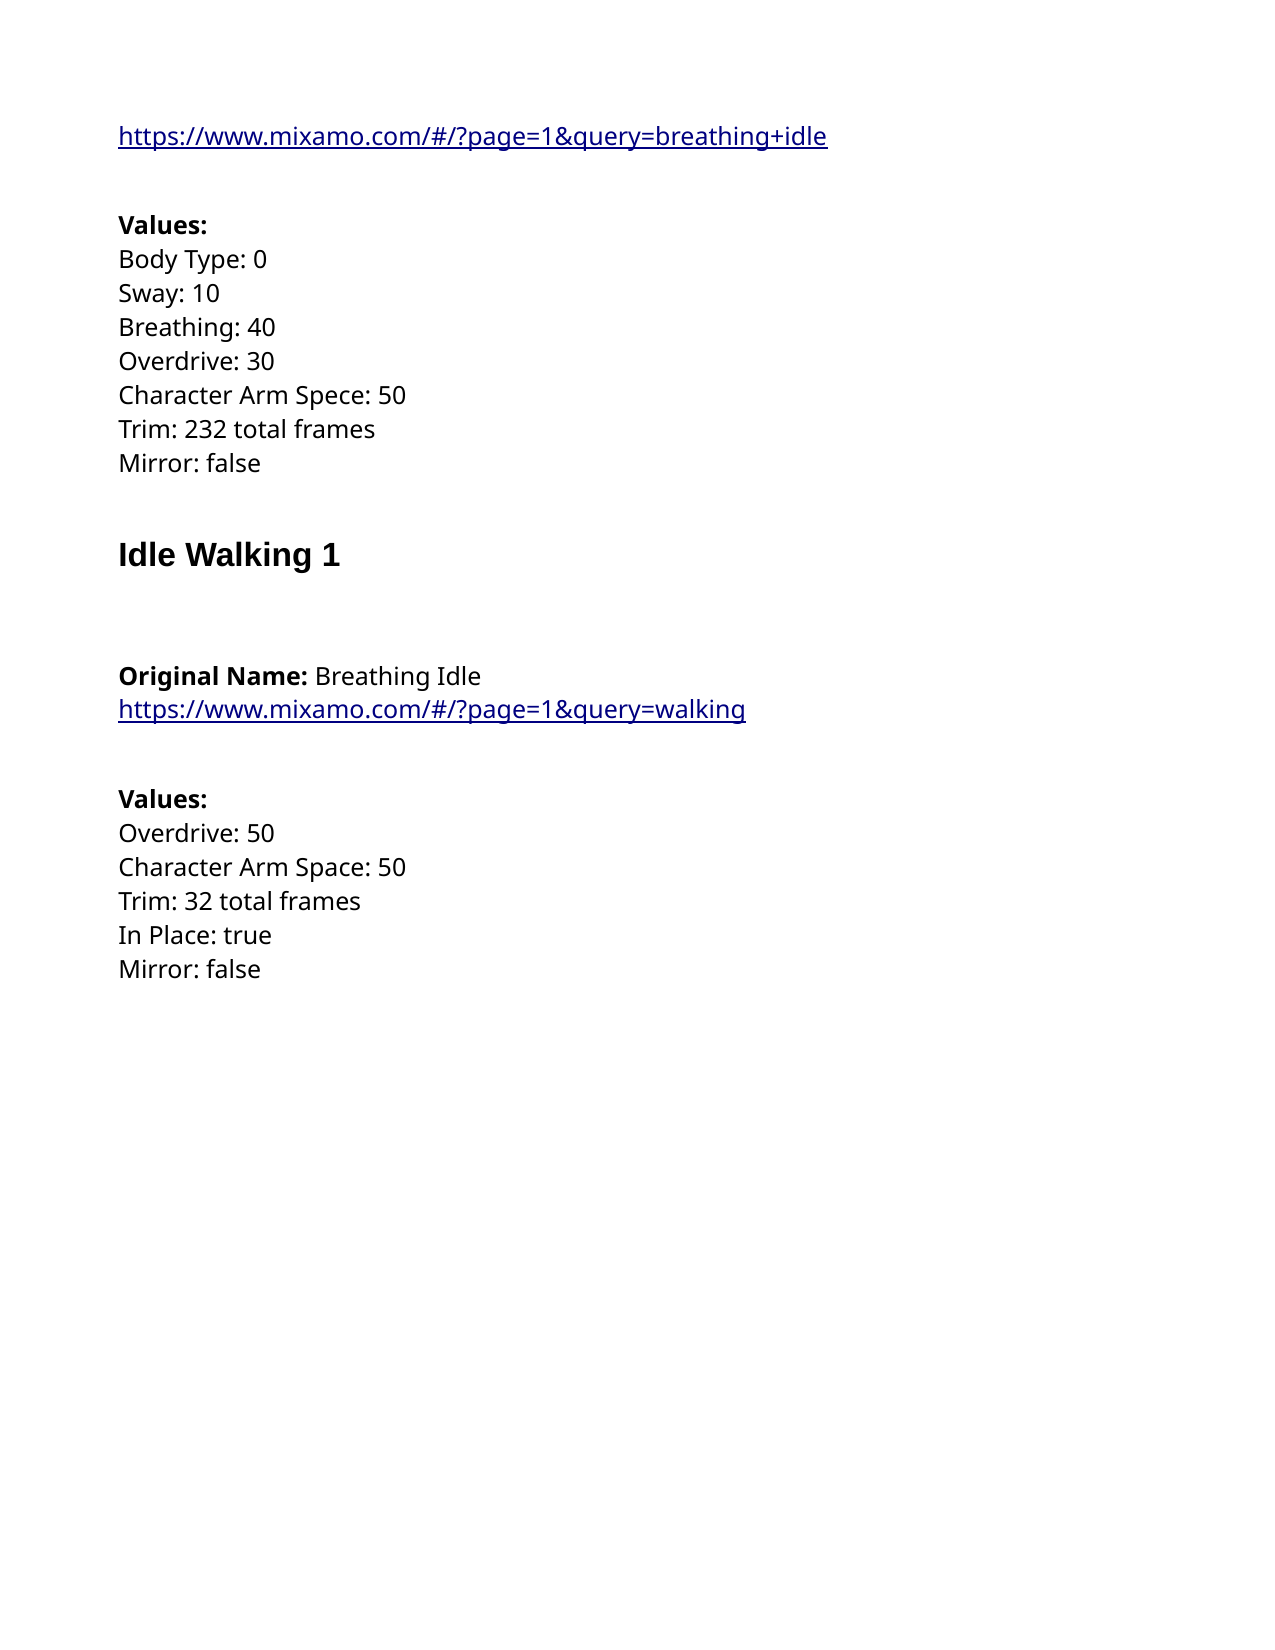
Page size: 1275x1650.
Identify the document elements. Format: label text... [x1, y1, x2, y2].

text Trim: 232 total frames [118, 412, 1157, 446]
subtitle Idle Walking 1 [118, 535, 1157, 574]
text Original Name: Breathing Idle [118, 658, 1157, 692]
text Sway: 10 [118, 276, 1157, 310]
text Overdrive: 30 [118, 344, 1157, 378]
text Overdrive: 50 [118, 816, 1157, 850]
text In Place: true [118, 918, 1157, 952]
text Mirror: false [118, 446, 1157, 480]
text Breathing: 40 [118, 310, 1157, 344]
text Values: [118, 782, 1157, 816]
text Body Type: 0 [118, 242, 1157, 276]
text Character Arm Spece: 50 [118, 378, 1157, 412]
text https://www.mixamo.com/#/?page=1&query=walking [118, 692, 1157, 726]
text Trim: 32 total frames [118, 884, 1157, 918]
text Character Arm Space: 50 [118, 850, 1157, 884]
text https://www.mixamo.com/#/?page=1&query=breathing+idle [118, 118, 1157, 152]
text Values: [118, 208, 1157, 242]
text Mirror: false [118, 952, 1157, 986]
